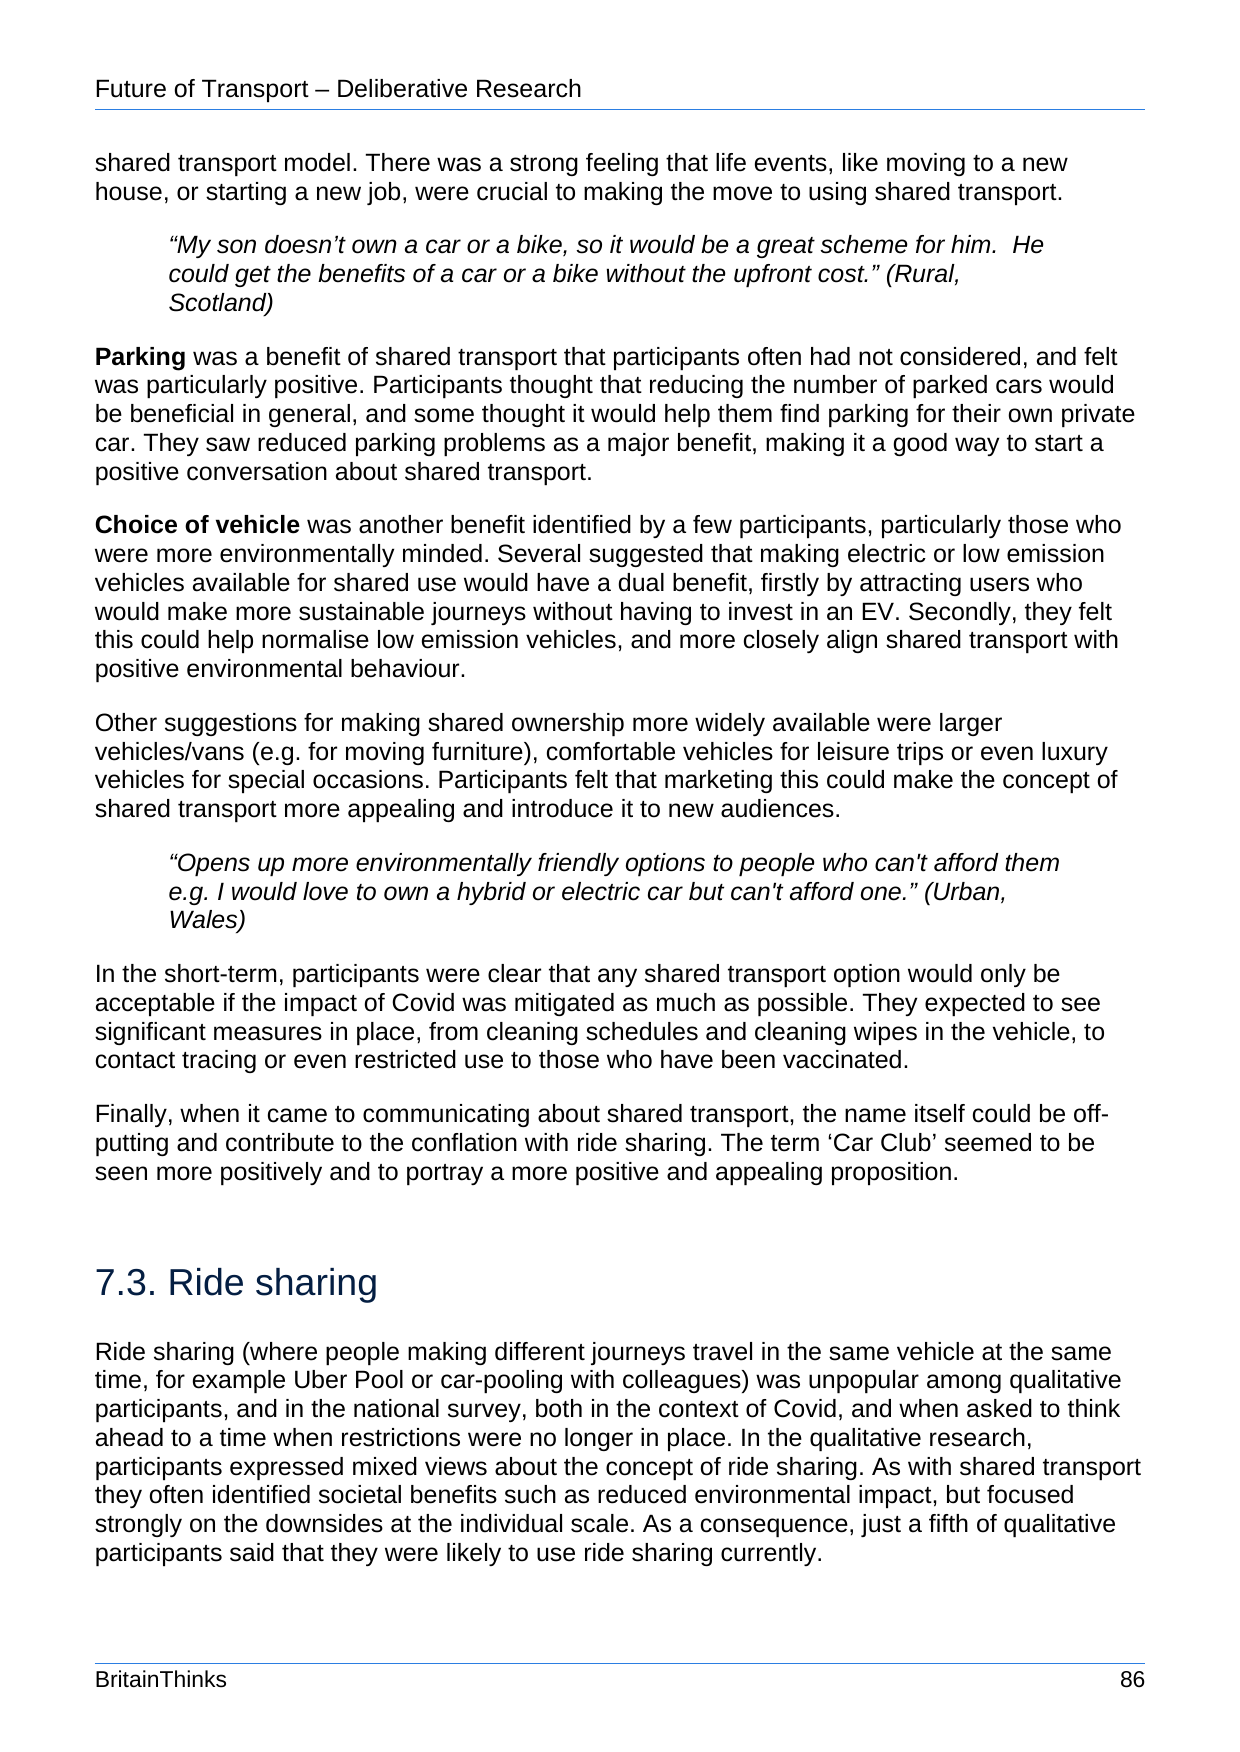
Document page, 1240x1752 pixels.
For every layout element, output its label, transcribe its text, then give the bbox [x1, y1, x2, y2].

text Choice of vehicle was another benefit identified by a few participants, particularly those who were more environmentally minded. Several suggested that making electric or low emission vehicles available for shared use would have a dual benefit, firstly by attracting users who would make more sustainable journeys without having to invest in an EV. Secondly, they felt this could help normalise low emission vehicles, and more closely align shared transport with positive environmental behaviour. [94, 510, 1145, 683]
text shared transport model. There was a strong feeling that life events, like moving to a new house, or starting a new job, were crucial to making the move to using shared transport. [94, 148, 1145, 205]
subtitle 7.3. Ride sharing [94, 1260, 1145, 1303]
text Other suggestions for making shared ownership more widely available were larger vehicles/vans (e.g. for moving furniture), comfortable vehicles for leisure trips or even luxury vehicles for special occasions. Participants felt that marketing this could make the concept of shared transport more appealing and introduce it to new audiences. [94, 708, 1145, 823]
text Ride sharing (where people making different journeys travel in the same vehicle at the same time, for example Uber Pool or car-pooling with colleagues) was unpopular among qualitative participants, and in the national survey, both in the context of Covid, and when asked to think ahead to a time when restrictions were no longer in place. In the qualitative research, participants expressed mixed views about the concept of ride sharing. As with shared transport they often identified societal benefits such as reduced environmental impact, but focused strongly on the downsides at the individual scale. As a consequence, just a fifth of qualitative participants said that they were likely to use ride sharing currently. [94, 1337, 1145, 1567]
text “Opens up more environmentally friendly options to people who can't afford them e.g. I would love to own a hybrid or electric car but can't afford one.” (Urban, Wales) [168, 848, 1071, 934]
text Parking was a benefit of shared transport that participants often had not considered, and felt was particularly positive. Participants thought that reducing the number of parked cars would be beneficial in general, and some thought it would help them find parking for their own private car. They saw reduced parking problems as a major benefit, making it a good way to start a positive conversation about shared transport. [94, 341, 1145, 485]
text In the short-term, participants were clear that any shared transport option would only be acceptable if the impact of Covid was mitigated as much as possible. They expected to see significant measures in place, from cleaning schedules and cleaning wipes in the vehicle, to contact tracing or even restricted use to those who have been vaccinated. [94, 959, 1145, 1074]
text “My son doesn’t own a car or a bike, so it would be a great scheme for him. He could get the benefits of a car or a bike without the upfront cost.” (Rural, Scotland) [168, 230, 1071, 316]
text Finally, when it came to communicating about shared transport, the name itself could be off-putting and contribute to the conflation with ride sharing. The term ‘Car Club’ seemed to be seen more positively and to portray a more positive and appealing proposition. [94, 1099, 1145, 1185]
